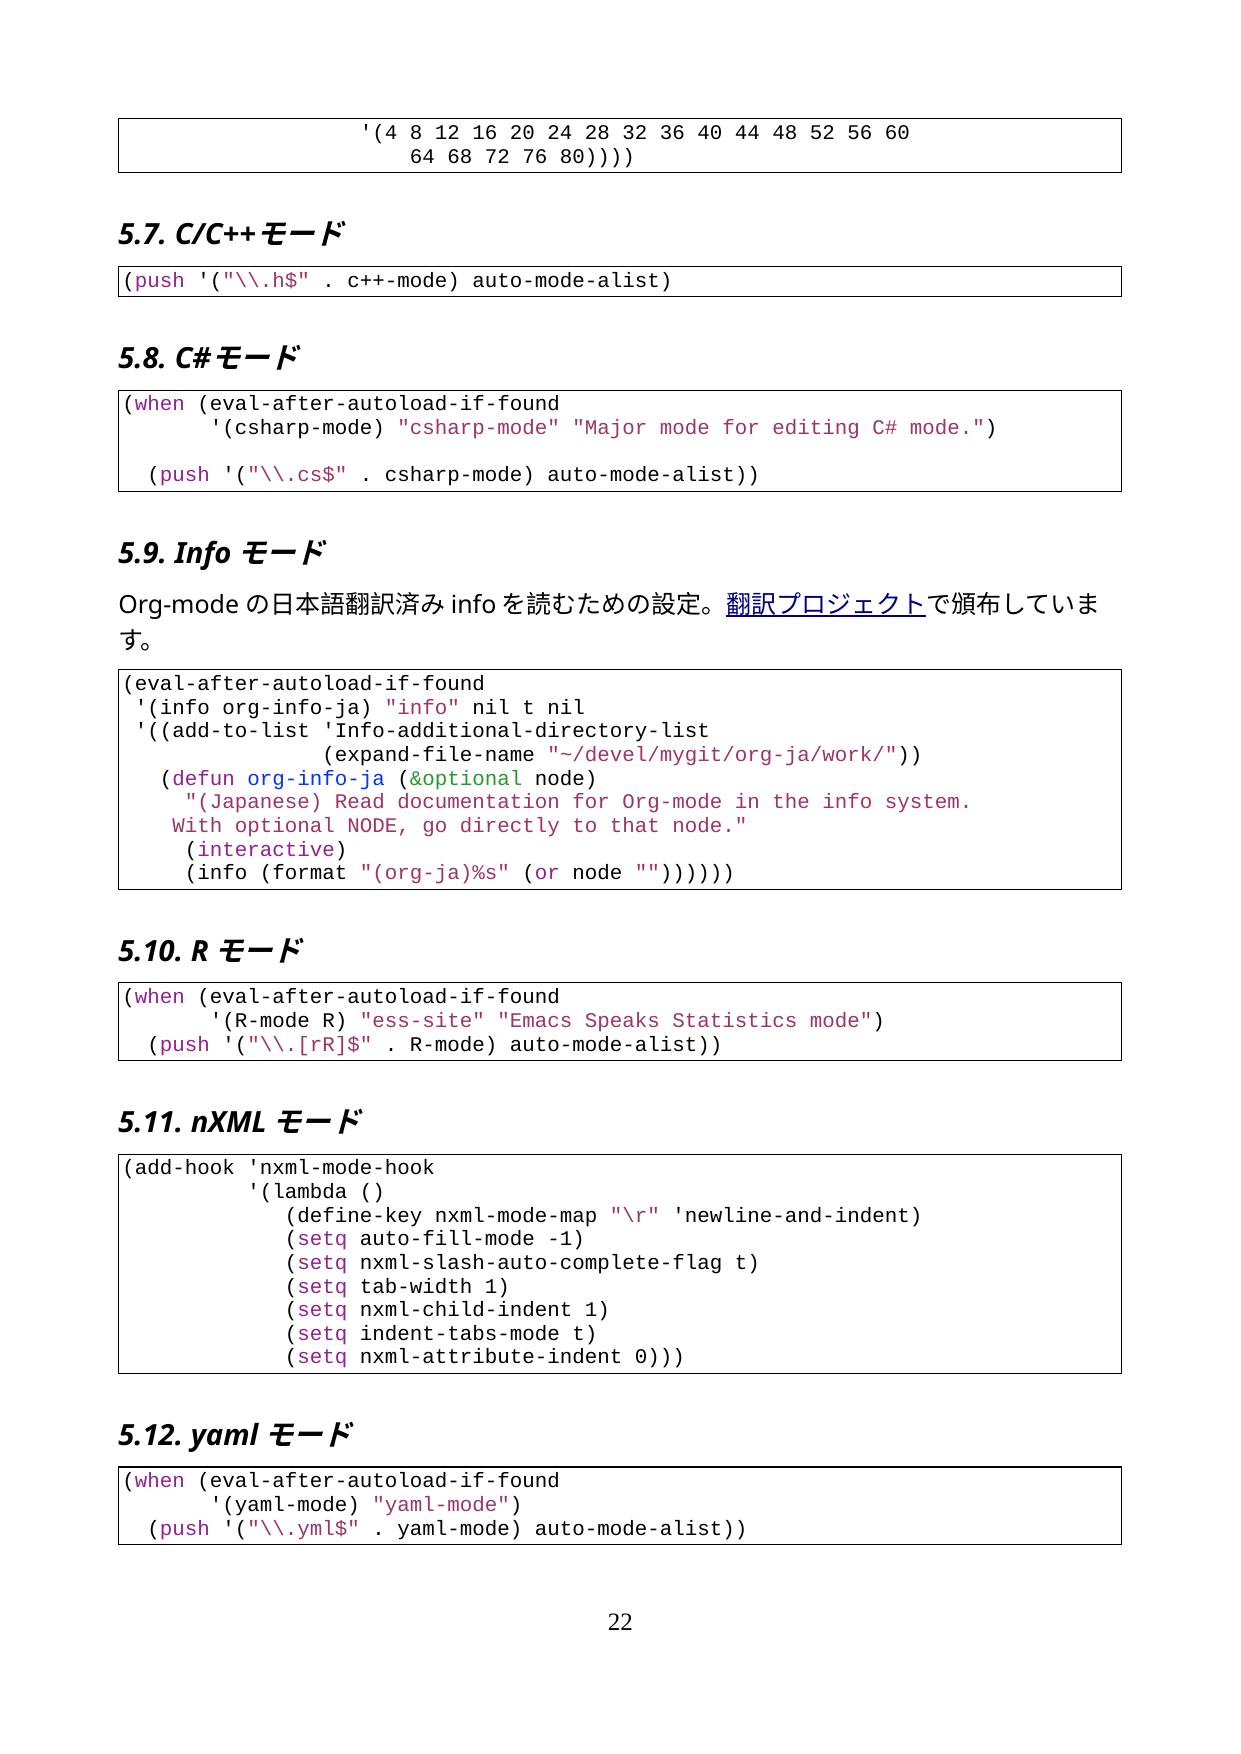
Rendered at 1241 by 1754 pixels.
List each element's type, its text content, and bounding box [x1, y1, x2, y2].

text "(Japanese) Read documentation for Org-mode in the info system. [119, 787, 1121, 811]
subtitle nXMLモード [118, 1098, 1122, 1141]
text (info (format "(org-ja)%s" (or node "")))))) [119, 858, 1121, 889]
text (push '("\\.yml$" . yaml-mode) auto-mode-alist)) [119, 1514, 1121, 1544]
text (setq nxml-child-indent 1) [119, 1295, 1121, 1319]
text '(R-mode R) "ess-site" "Emacs Speaks Statistics mode") [119, 1006, 1121, 1029]
text (push '("\\.h$" . c++-mode) auto-mode-alist) [119, 267, 1121, 296]
text (setq auto-fill-mode -1) [119, 1224, 1121, 1248]
text Org-mode の日本語翻訳済みinfoを読むための設定。翻訳プロジェクトで頒布しています。 [118, 584, 1122, 657]
text '(yaml-mode) "yaml-mode") [119, 1490, 1121, 1514]
text (when (eval-after-autoload-if-found [119, 391, 1121, 413]
subtitle C/C++モード [118, 211, 1122, 253]
text (when (eval-after-autoload-if-found [119, 983, 1121, 1006]
text (setq nxml-slash-auto-complete-flag t) [119, 1248, 1121, 1272]
subtitle Rモード [118, 927, 1122, 970]
subtitle C#モード [118, 334, 1122, 377]
text (setq nxml-attribute-indent 0))) [119, 1343, 1121, 1373]
text '(csharp-mode) "csharp-mode" "Major mode for editing C# mode.") [119, 413, 1121, 437]
text '(info org-info-ja) "info" nil t nil [119, 693, 1121, 717]
text (setq indent-tabs-mode t) [119, 1319, 1121, 1343]
text '(lambda () [119, 1177, 1121, 1201]
subtitle Infoモード [118, 529, 1122, 572]
text '((add-to-list 'Info-additional-directory-list [119, 717, 1121, 740]
text (define-key nxml-mode-map "\r" 'newline-and-indent) [119, 1201, 1121, 1224]
text (add-hook 'nxml-mode-hook [119, 1155, 1121, 1177]
text (expand-file-name "~/devel/mygit/org-ja/work/")) [119, 740, 1121, 764]
text 64 68 72 76 80)))) [119, 142, 1121, 172]
text (eval-after-autoload-if-found [119, 670, 1121, 693]
text With optional NODE, go directly to that node." [119, 811, 1121, 835]
text (when (eval-after-autoload-if-found [119, 1468, 1121, 1490]
text (interactive) [119, 835, 1121, 858]
text '(4 8 12 16 20 24 28 32 36 40 44 48 52 56 60 [119, 119, 1121, 142]
text (defun org-info-ja (&optional node) [119, 764, 1121, 787]
subtitle yamlモード [118, 1412, 1122, 1454]
text (push '("\\.[rR]$" . R-mode) auto-mode-alist)) [119, 1029, 1121, 1060]
text (push '("\\.cs$" . csharp-mode) auto-mode-alist)) [119, 460, 1121, 491]
text (setq tab-width 1) [119, 1272, 1121, 1295]
